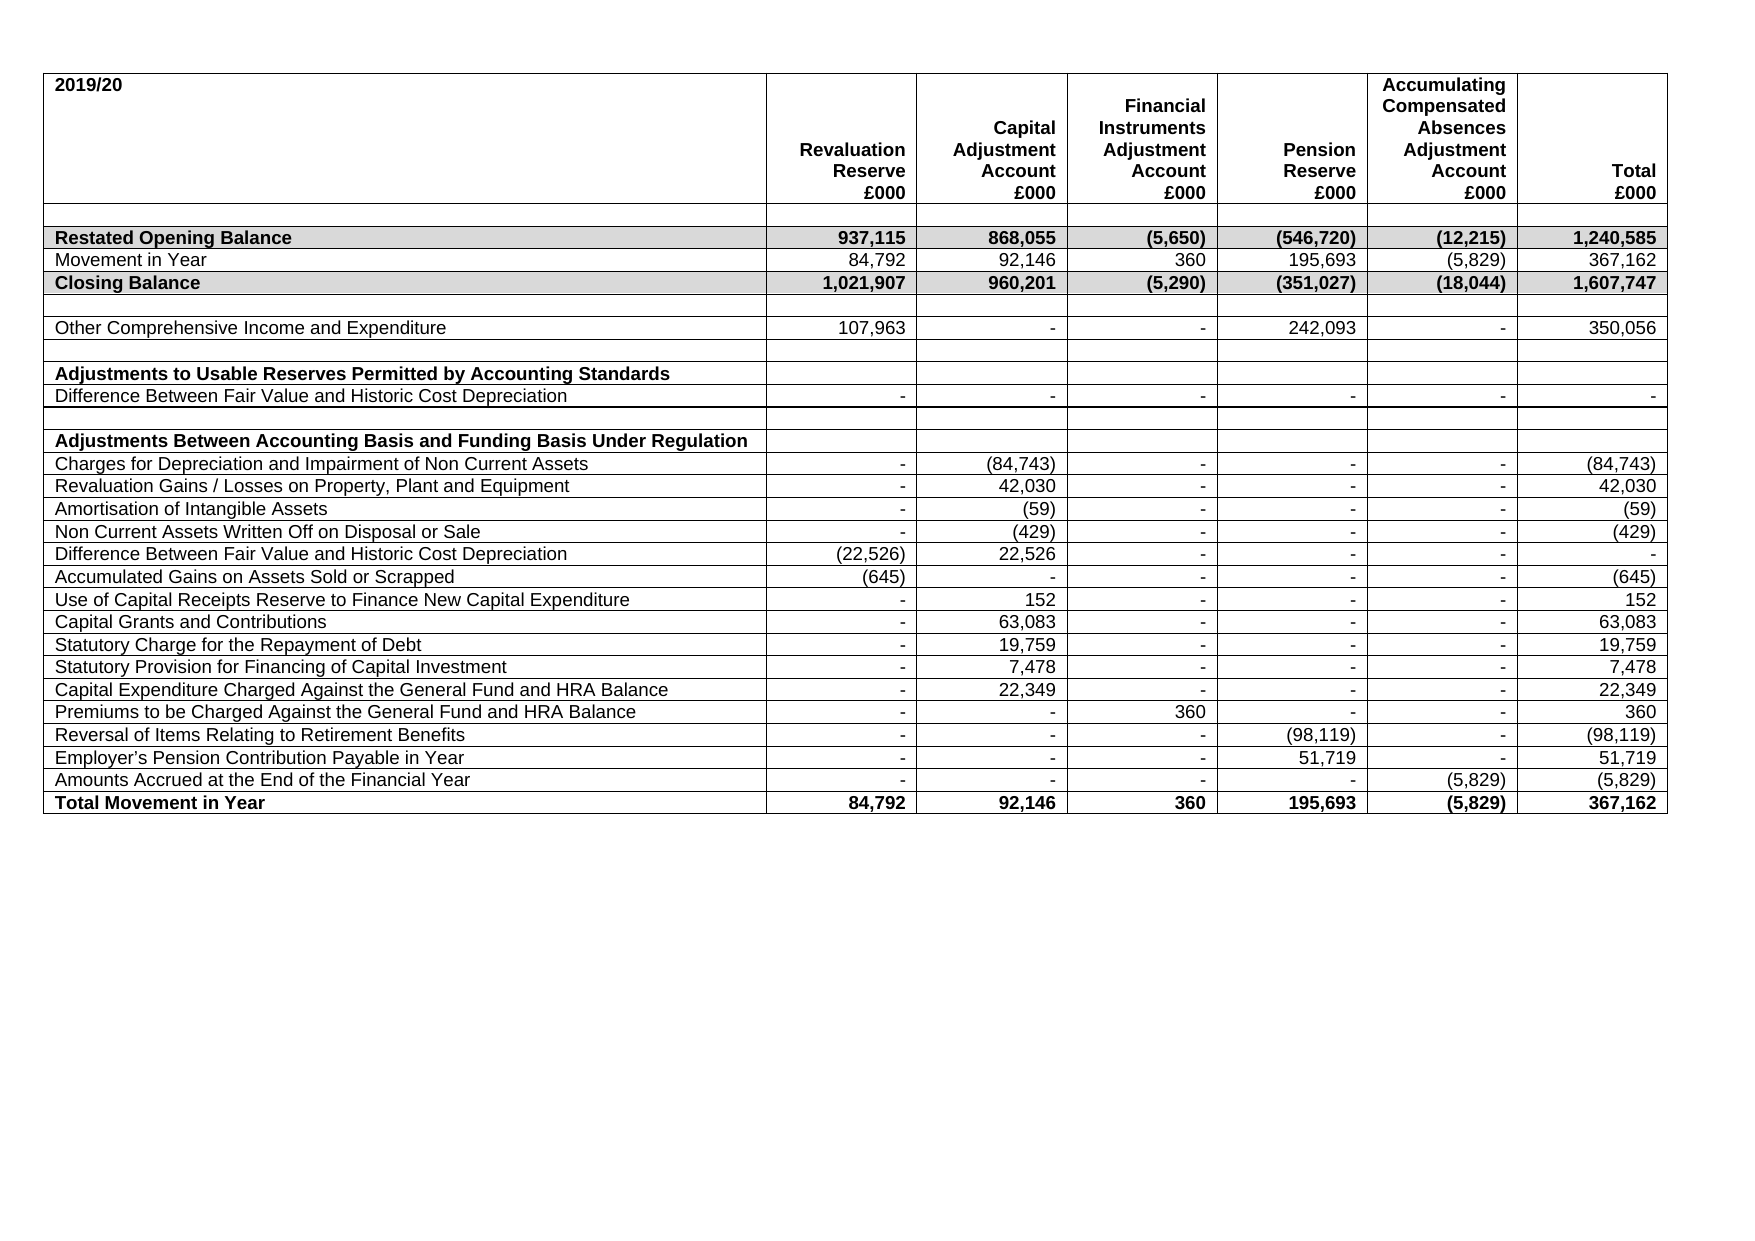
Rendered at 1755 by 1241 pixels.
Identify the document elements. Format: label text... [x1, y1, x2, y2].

table_cell - [917, 747, 1067, 768]
table_cell Restated Opening Balance [44, 227, 766, 248]
table_cell [767, 362, 916, 384]
table_cell [917, 340, 1067, 361]
table_cell - [1218, 453, 1367, 474]
table_cell 242,093 [1218, 317, 1367, 339]
table_cell Non Current Assets Written Off on Disposal or Sale [44, 521, 766, 542]
table_cell 360 [1068, 792, 1217, 813]
table_cell - [1068, 317, 1217, 339]
table_cell - [1068, 611, 1217, 632]
table_cell 22,349 [917, 679, 1067, 700]
table_cell Amortisation of Intangible Assets [44, 498, 766, 519]
table_cell [44, 204, 766, 226]
table_cell - [1218, 634, 1367, 655]
table_cell 42,030 [917, 475, 1067, 497]
table_cell - [1368, 611, 1517, 632]
table_cell - [767, 634, 916, 655]
table_cell Closing Balance [44, 272, 766, 293]
table_cell - [1218, 543, 1367, 565]
table_cell [1368, 204, 1517, 226]
table_cell - [1068, 543, 1217, 565]
table_cell - [767, 611, 916, 632]
table_cell Total Movement in Year [44, 792, 766, 813]
table_cell [1518, 408, 1667, 429]
table_cell - [1068, 588, 1217, 610]
table_cell 152 [1518, 588, 1667, 610]
table_cell - [767, 588, 916, 610]
table_cell - [1218, 611, 1367, 632]
table_cell [1368, 408, 1517, 429]
table_cell Reversal of Items Relating to Retirement Benefits [44, 724, 766, 746]
table_cell [1368, 430, 1517, 452]
table_cell [767, 430, 916, 452]
table_cell - [1068, 724, 1217, 746]
table_cell 92,146 [917, 792, 1067, 813]
table_cell Movement in Year [44, 249, 766, 271]
table_cell (22,526) [767, 543, 916, 565]
table_cell 1,240,585 [1518, 227, 1667, 248]
table_cell Pension Reserve £000 [1218, 74, 1367, 203]
table_cell 350,056 [1518, 317, 1667, 339]
table_cell - [917, 317, 1067, 339]
table_cell - [1368, 566, 1517, 587]
table_cell Capital Expenditure Charged Against the General Fund and HRA Balance [44, 679, 766, 700]
table_cell 42,030 [1518, 475, 1667, 497]
table_cell (429) [917, 521, 1067, 542]
table_cell [1368, 295, 1517, 316]
table_cell - [917, 701, 1067, 723]
table_cell Adjustments Between Accounting Basis and Funding Basis Under Regulation [44, 430, 766, 452]
table_cell 19,759 [917, 634, 1067, 655]
table_cell - [1068, 453, 1217, 474]
table_cell (429) [1518, 521, 1667, 542]
table_cell (5,290) [1068, 272, 1217, 293]
table_cell 63,083 [917, 611, 1067, 632]
table_cell [767, 408, 916, 429]
table_cell [44, 295, 766, 316]
table_cell [1068, 340, 1217, 361]
table_cell - [1068, 769, 1217, 791]
table_cell - [767, 453, 916, 474]
table_cell 51,719 [1518, 747, 1667, 768]
table_cell (59) [917, 498, 1067, 519]
table_cell [1218, 204, 1367, 226]
table_cell - [1368, 679, 1517, 700]
table_cell [1518, 430, 1667, 452]
table_cell - [767, 521, 916, 542]
table_cell (12,215) [1368, 227, 1517, 248]
table_cell [1518, 295, 1667, 316]
table_cell Other Comprehensive Income and Expenditure [44, 317, 766, 339]
table_cell Financial Instruments Adjustment Account £000 [1068, 74, 1217, 203]
table_cell 19,759 [1518, 634, 1667, 655]
table_cell - [1068, 498, 1217, 519]
table_cell (5,829) [1368, 249, 1517, 271]
table_cell - [1218, 521, 1367, 542]
table_cell 22,526 [917, 543, 1067, 565]
table_cell - [1218, 475, 1367, 497]
table_cell Statutory Charge for the Repayment of Debt [44, 634, 766, 655]
table_cell (5,829) [1368, 792, 1517, 813]
table_cell - [1368, 498, 1517, 519]
table_cell - [1368, 588, 1517, 610]
table_cell [1218, 430, 1367, 452]
table_cell Capital Grants and Contributions [44, 611, 766, 632]
table_cell [917, 430, 1067, 452]
table_cell - [1368, 453, 1517, 474]
table_cell - [917, 724, 1067, 746]
table_cell 1,021,907 [767, 272, 916, 293]
table_cell - [1368, 521, 1517, 542]
table_cell [1218, 340, 1367, 361]
table_cell 22,349 [1518, 679, 1667, 700]
table_cell Use of Capital Receipts Reserve to Finance New Capital Expenditure [44, 588, 766, 610]
table_cell 195,693 [1218, 249, 1367, 271]
table_cell - [1068, 634, 1217, 655]
table_cell [1518, 340, 1667, 361]
table_cell - [1368, 475, 1517, 497]
table_cell Difference Between Fair Value and Historic Cost Depreciation [44, 543, 766, 565]
table_cell 960,201 [917, 272, 1067, 293]
table_cell 7,478 [917, 656, 1067, 678]
table_cell - [767, 724, 916, 746]
table_cell [767, 295, 916, 316]
table_cell 937,115 [767, 227, 916, 248]
table_cell [1068, 204, 1217, 226]
table_cell [917, 408, 1067, 429]
table_cell 63,083 [1518, 611, 1667, 632]
table_cell - [767, 769, 916, 791]
table_cell [1218, 295, 1367, 316]
table_cell - [917, 566, 1067, 587]
table_cell - [1368, 724, 1517, 746]
table_cell [917, 204, 1067, 226]
table_cell (645) [767, 566, 916, 587]
table_cell - [1218, 656, 1367, 678]
table_cell [1068, 295, 1217, 316]
table_cell (84,743) [917, 453, 1067, 474]
table_cell 1,607,747 [1518, 272, 1667, 293]
table_cell [767, 340, 916, 361]
table_cell [767, 204, 916, 226]
table_cell 51,719 [1218, 747, 1367, 768]
table_cell 868,055 [917, 227, 1067, 248]
table_cell - [1218, 769, 1367, 791]
table_cell [1068, 362, 1217, 384]
table_cell (98,119) [1218, 724, 1367, 746]
table_cell (546,720) [1218, 227, 1367, 248]
table_cell [44, 340, 766, 361]
table_cell (5,829) [1368, 769, 1517, 791]
table_cell - [917, 769, 1067, 791]
table_cell Premiums to be Charged Against the General Fund and HRA Balance [44, 701, 766, 723]
table_cell (5,650) [1068, 227, 1217, 248]
table_cell - [767, 656, 916, 678]
table_cell - [767, 475, 916, 497]
table_cell (351,027) [1218, 272, 1367, 293]
table_cell Charges for Depreciation and Impairment of Non Current Assets [44, 453, 766, 474]
table_cell 367,162 [1518, 792, 1667, 813]
table_cell 152 [917, 588, 1067, 610]
table_cell 107,963 [767, 317, 916, 339]
table_cell 195,693 [1218, 792, 1367, 813]
table_cell 84,792 [767, 249, 916, 271]
table_cell [1218, 362, 1367, 384]
table_cell - [1068, 656, 1217, 678]
table_cell - [1068, 566, 1217, 587]
table_cell - [767, 498, 916, 519]
table_cell Accumulating Compensated Absences Adjustment Account £000 [1368, 74, 1517, 203]
table_cell - [1368, 317, 1517, 339]
table_cell - [1218, 498, 1367, 519]
table_cell Revaluation Gains / Losses on Property, Plant and Equipment [44, 475, 766, 497]
table_cell - [917, 385, 1067, 406]
table_cell 92,146 [917, 249, 1067, 271]
table_cell (84,743) [1518, 453, 1667, 474]
table_cell - [1068, 385, 1217, 406]
table_cell [1218, 408, 1367, 429]
table_cell Capital Adjustment Account £000 [917, 74, 1067, 203]
table_cell (18,044) [1368, 272, 1517, 293]
table_cell 7,478 [1518, 656, 1667, 678]
table_cell [44, 408, 766, 429]
table_cell - [1368, 747, 1517, 768]
table_cell - [1068, 521, 1217, 542]
table_cell 2019/20 [44, 74, 766, 203]
table_cell - [1068, 475, 1217, 497]
table_cell (98,119) [1518, 724, 1667, 746]
table_cell Adjustments to Usable Reserves Permitted by Accounting Standards [44, 362, 766, 384]
table_cell - [1218, 566, 1367, 587]
table_cell - [767, 701, 916, 723]
table_cell - [1218, 701, 1367, 723]
table_cell Total £000 [1518, 74, 1667, 203]
table_cell 360 [1068, 249, 1217, 271]
table_cell - [1368, 656, 1517, 678]
table_cell 360 [1518, 701, 1667, 723]
table_cell (59) [1518, 498, 1667, 519]
table_cell - [767, 747, 916, 768]
table_cell [1368, 340, 1517, 361]
table_cell - [1518, 543, 1667, 565]
table_cell - [1368, 634, 1517, 655]
table_cell - [1368, 543, 1517, 565]
table_cell [1068, 408, 1217, 429]
table_cell - [1218, 588, 1367, 610]
table_cell Revaluation Reserve £000 [767, 74, 916, 203]
table_cell - [1068, 747, 1217, 768]
table_cell - [1518, 385, 1667, 406]
table_cell Statutory Provision for Financing of Capital Investment [44, 656, 766, 678]
table_cell [1068, 430, 1217, 452]
table_cell [1518, 362, 1667, 384]
table_cell Amounts Accrued at the End of the Financial Year [44, 769, 766, 791]
table_cell (5,829) [1518, 769, 1667, 791]
table_cell - [1218, 385, 1367, 406]
table_cell - [1068, 679, 1217, 700]
table_cell [917, 362, 1067, 384]
table_cell - [1368, 385, 1517, 406]
table_cell - [1218, 679, 1367, 700]
table_cell Accumulated Gains on Assets Sold or Scrapped [44, 566, 766, 587]
table_cell [1518, 204, 1667, 226]
table_cell 360 [1068, 701, 1217, 723]
table_cell Difference Between Fair Value and Historic Cost Depreciation [44, 385, 766, 406]
table_cell - [1368, 701, 1517, 723]
table_cell - [767, 679, 916, 700]
table_cell Employer’s Pension Contribution Payable in Year [44, 747, 766, 768]
table_cell - [767, 385, 916, 406]
table_cell [1368, 362, 1517, 384]
table_cell 367,162 [1518, 249, 1667, 271]
table_cell 84,792 [767, 792, 916, 813]
table_cell (645) [1518, 566, 1667, 587]
table_cell [917, 295, 1067, 316]
